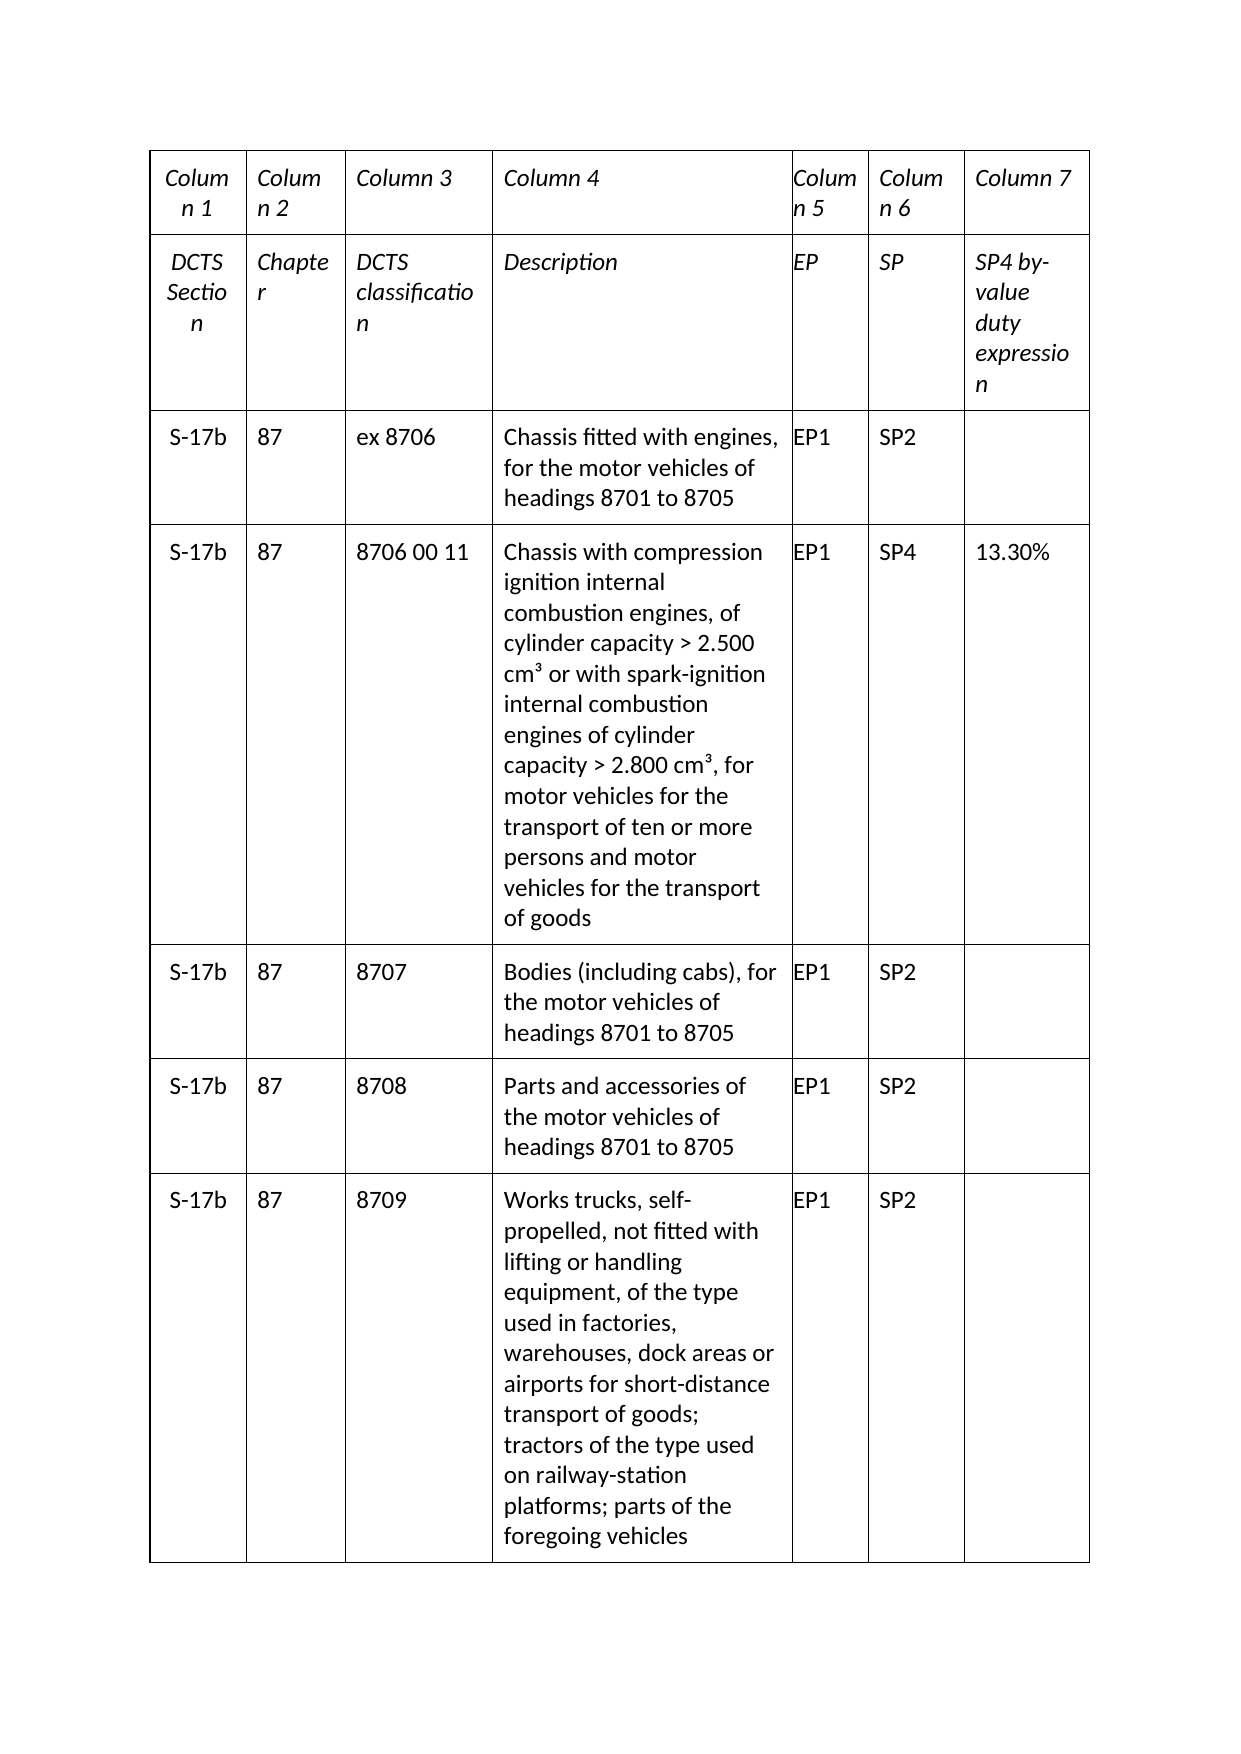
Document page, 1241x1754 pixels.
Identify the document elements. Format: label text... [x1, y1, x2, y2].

table_cell EP1 [793, 525, 868, 944]
table_cell SP [869, 235, 964, 409]
table_cell ex 8706 [346, 411, 492, 524]
table_cell EP1 [793, 945, 868, 1058]
table_cell EP1 [793, 411, 868, 524]
table_cell S-17b [151, 411, 246, 524]
table_cell 8708 [346, 1059, 492, 1173]
table_cell EP [793, 235, 868, 409]
table_cell DCTS Section [151, 235, 246, 409]
table_cell Bodies (including cabs), for the motor vehicles of headings 8701 to 8705 [493, 945, 792, 1058]
table_cell S-17b [151, 1174, 246, 1562]
table_cell SP4 [869, 525, 964, 944]
table_cell 8709 [346, 1174, 492, 1562]
table_cell 8707 [346, 945, 492, 1058]
table_cell SP2 [869, 1174, 964, 1562]
table_cell S-17b [151, 945, 246, 1058]
table_cell Chapter [247, 235, 345, 409]
table_cell SP2 [869, 945, 964, 1058]
table_header Column 3 [346, 151, 492, 234]
table_cell 87 [247, 411, 345, 524]
table_cell Chassis with compression ignition internal combustion engines, of cylinder capacity > 2.500 cm³ or with spark-ignition internal combustion engines of cylinder capacity > 2.800 cm³, for motor vehicles for the transport of ten or more persons and motor vehicles for the transport of goods [493, 525, 792, 944]
table_cell Chassis fitted with engines, for the motor vehicles of headings 8701 to 8705 [493, 411, 792, 524]
table_cell S-17b [151, 1059, 246, 1173]
table_cell 87 [247, 525, 345, 944]
table_cell S-17b [151, 525, 246, 944]
table_cell SP2 [869, 411, 964, 524]
table_cell SP2 [869, 1059, 964, 1173]
table_cell 87 [247, 1059, 345, 1173]
table_cell Description [493, 235, 792, 409]
table_cell 8706 00 11 [346, 525, 492, 944]
table_header Column 2 [247, 151, 345, 234]
table_cell Parts and accessories of the motor vehicles of headings 8701 to 8705 [493, 1059, 792, 1173]
table_cell EP1 [793, 1174, 868, 1562]
table_cell 87 [247, 1174, 345, 1562]
table_header Column 5 [793, 151, 868, 234]
table_cell DCTS classification [346, 235, 492, 409]
table_header Column 4 [493, 151, 792, 234]
table_cell [965, 411, 1089, 524]
table_cell SP4 by-value duty expression [965, 235, 1089, 409]
table_header Column 1 [151, 151, 246, 234]
table_cell [965, 945, 1089, 1058]
table_cell Works trucks, self-propelled, not fitted with lifting or handling equipment, of the type used in factories, warehouses, dock areas or airports for short-distance transport of goods; tractors of the type used on railway-station platforms; parts of the foregoing vehicles [493, 1174, 792, 1562]
table_header Column 6 [869, 151, 964, 234]
table_cell [965, 1059, 1089, 1173]
table_cell [965, 1174, 1089, 1562]
table_header Column 7 [965, 151, 1089, 234]
table_cell 13.30% [965, 525, 1089, 944]
table_cell 87 [247, 945, 345, 1058]
table_cell EP1 [793, 1059, 868, 1173]
